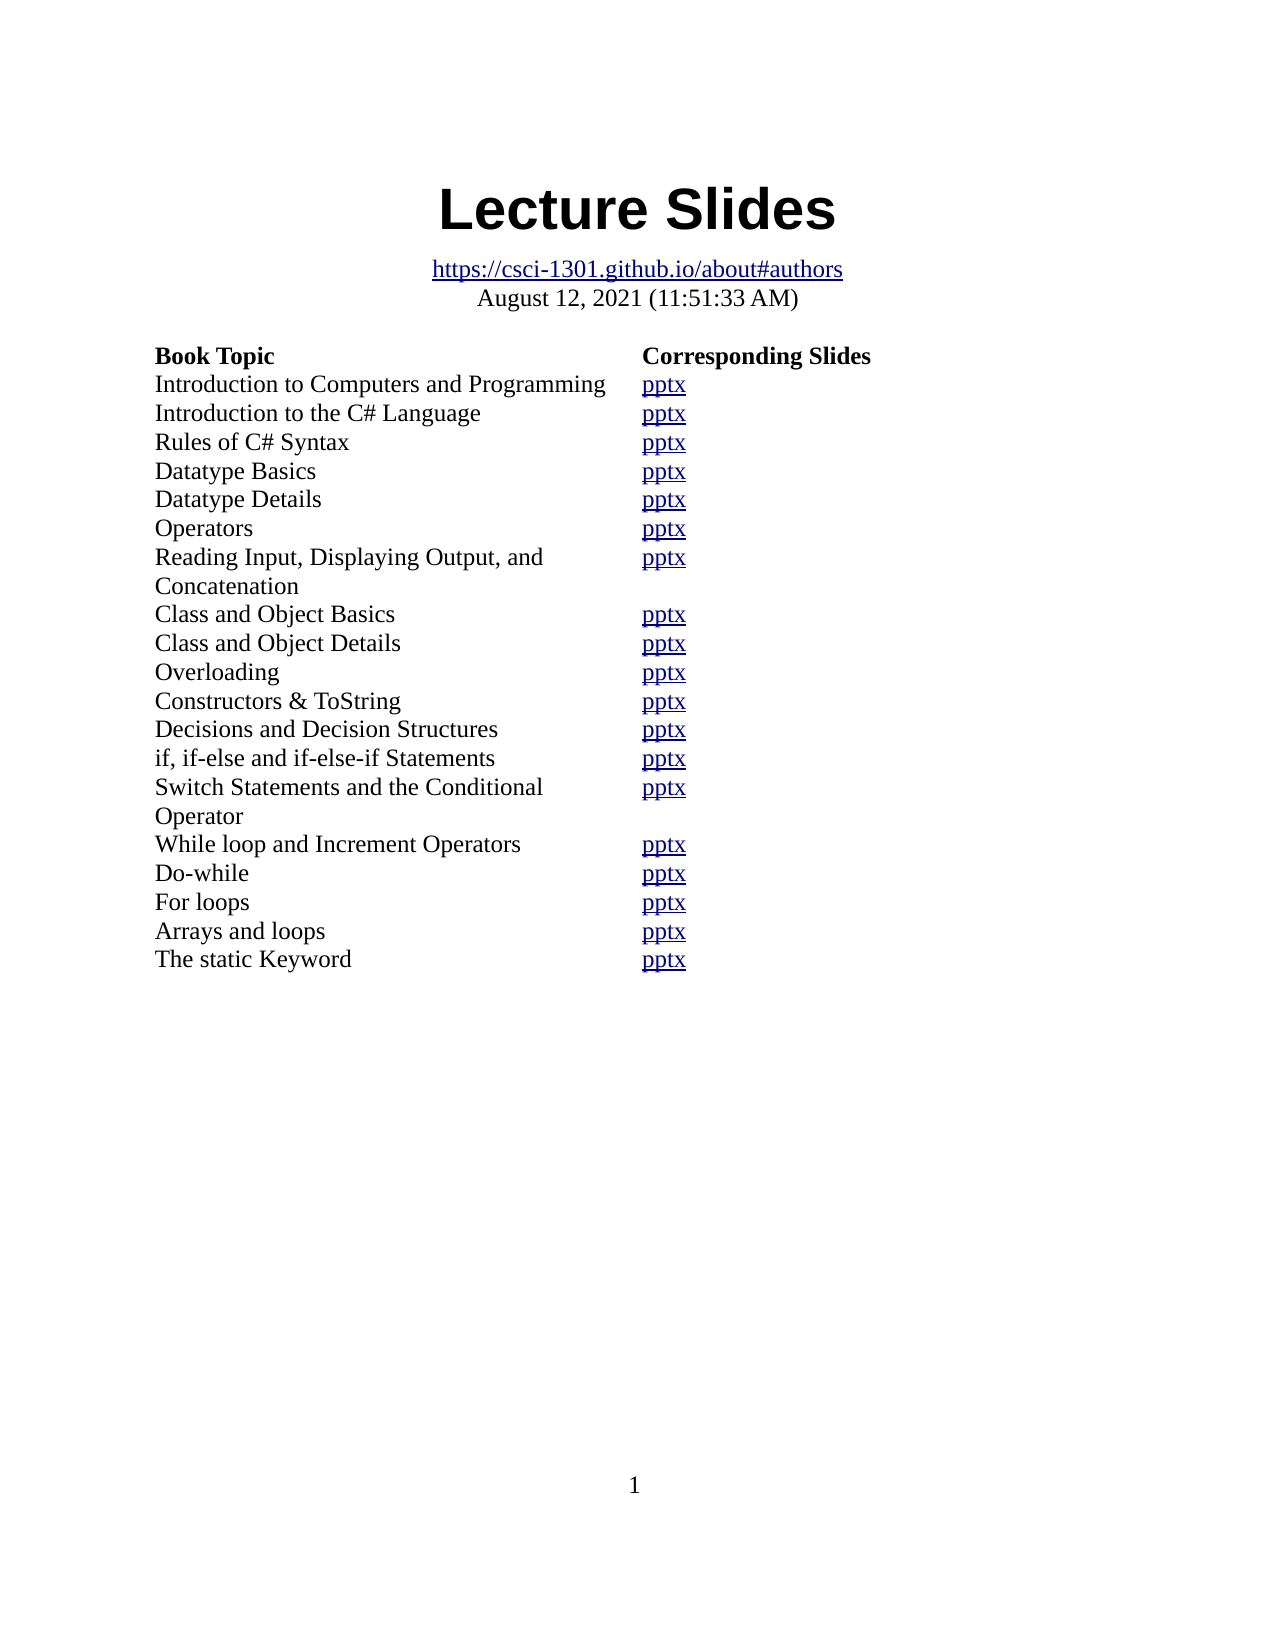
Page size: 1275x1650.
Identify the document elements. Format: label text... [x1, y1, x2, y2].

table_header Book Topic [150, 341, 637, 369]
table_cell if, if-else and if-else-if Statements [150, 743, 637, 772]
table_cell pptx [638, 657, 1125, 686]
table_cell Decisions and Decision Structures [150, 715, 637, 743]
table_cell Overloading [150, 657, 637, 686]
text https://csci-1301.github.io/about#authors [150, 254, 1125, 283]
table_cell Class and Object Basics [150, 600, 637, 628]
table_cell pptx [638, 830, 1125, 858]
table_cell pptx [638, 456, 1125, 484]
table_cell pptx [638, 628, 1125, 657]
table_header Corresponding Slides [638, 341, 1125, 369]
table_cell pptx [638, 887, 1125, 916]
table_cell Rules of C# Syntax [150, 427, 637, 456]
table_cell Operators [150, 513, 637, 542]
table_cell While loop and Increment Operators [150, 830, 637, 858]
table_cell Introduction to Computers and Programming [150, 370, 637, 398]
table_cell For loops [150, 887, 637, 916]
table_cell Introduction to the C# Language [150, 398, 637, 427]
table_cell pptx [638, 427, 1125, 456]
table_cell pptx [638, 772, 1125, 829]
table_cell pptx [638, 945, 1125, 973]
table_cell pptx [638, 916, 1125, 944]
table_cell pptx [638, 743, 1125, 772]
table_cell The static Keyword [150, 945, 637, 973]
table_cell pptx [638, 858, 1125, 887]
title Lecture Slides [150, 175, 1125, 242]
table_cell pptx [638, 513, 1125, 542]
table_cell pptx [638, 542, 1125, 599]
table_cell Do-while [150, 858, 637, 887]
table_cell pptx [638, 600, 1125, 628]
table_cell Arrays and loops [150, 916, 637, 944]
table_cell Constructors & ToString [150, 686, 637, 714]
table_cell Datatype Details [150, 485, 637, 513]
text August 12, 2021 (11:51:33 AM) [150, 283, 1125, 312]
table_cell pptx [638, 485, 1125, 513]
table_cell Reading Input, Displaying Output, and Concatenation [150, 542, 637, 599]
table_cell pptx [638, 686, 1125, 714]
table_cell pptx [638, 715, 1125, 743]
table_cell Datatype Basics [150, 456, 637, 484]
table_cell pptx [638, 370, 1125, 398]
table_cell Switch Statements and the Conditional Operator [150, 772, 637, 829]
table_cell pptx [638, 398, 1125, 427]
table_cell Class and Object Details [150, 628, 637, 657]
